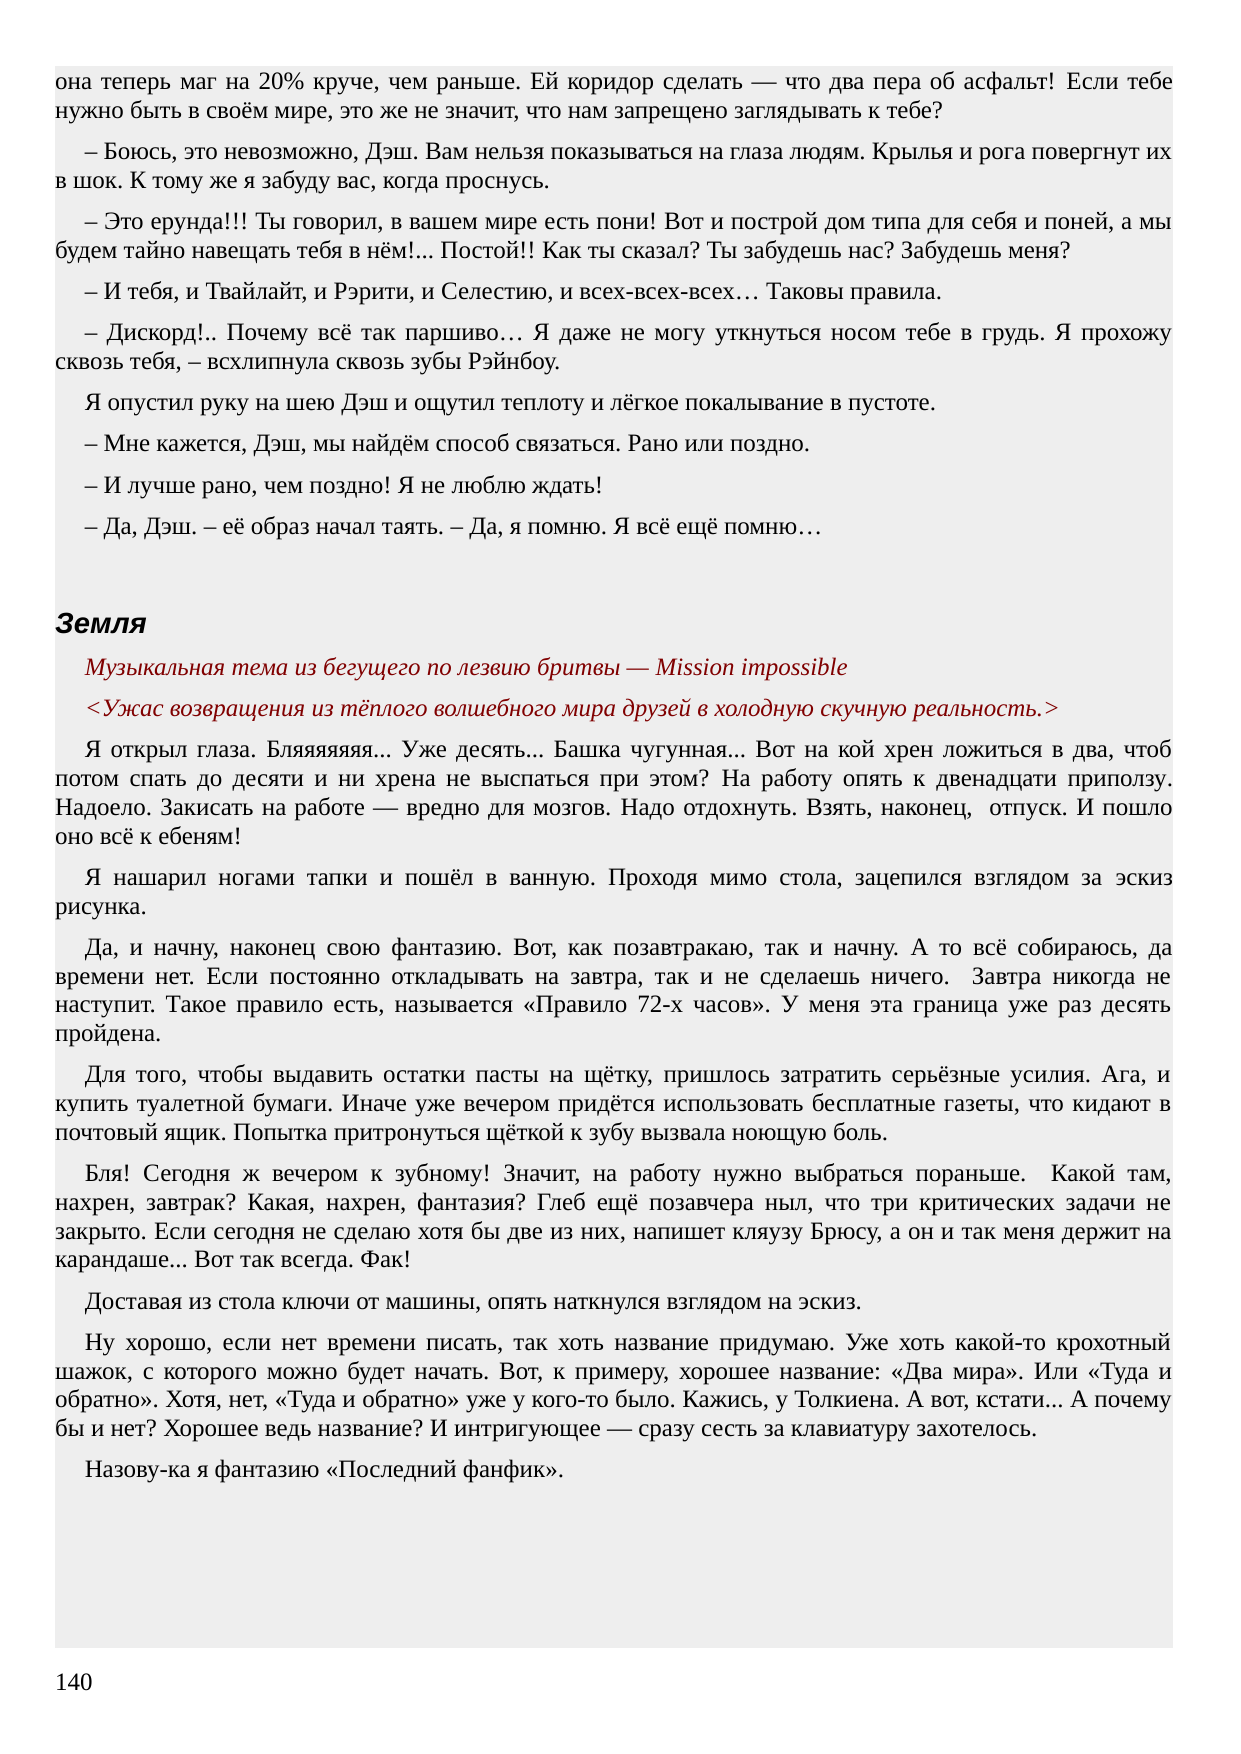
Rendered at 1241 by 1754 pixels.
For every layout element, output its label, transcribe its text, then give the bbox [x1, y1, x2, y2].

text Я нашарил ногами тапки и пошёл в ванную. Проходя мимо стола, зацепился взглядом за эскиз рисунка. [55, 862, 1173, 919]
text Ну хорошо, если нет времени писать, так хоть название придумаю. Уже хоть какой-то крохотный шажок, с которого можно будет начать. Вот, к примеру, хорошее название: «Два мира». Или «Туда и обратно». Хотя, нет, «Туда и обратно» уже у кого-то было. Кажись, у Толкиена. А вот, кстати... А почему бы и нет? Хорошее ведь название? И интригующее — сразу сесть за клавиатуру захотелось. [55, 1327, 1173, 1442]
text Я открыл глаза. Бляяяяяяя... Уже десять... Башка чугунная... Вот на кой хрен ложиться в два, чтоб потом спать до десяти и ни хрена не выспаться при этом? На работу опять к двенадцати приползу. Надоело. Закисать на работе — вредно для мозгов. Надо отдохнуть. Взять, наконец, отпуск. И пошло оно всё к ебеням! [55, 734, 1173, 849]
subtitle Земля [55, 606, 1173, 639]
text Музыкальная тема из бегущего по лезвию бритвы — Mission impossible [55, 652, 1173, 681]
text Для того, чтобы выдавить остатки пасты на щётку, пришлось затратить серьёзные усилия. Ага, и купить туалетной бумаги. Иначе уже вечером придётся использовать бесплатные газеты, что кидают в почтовый ящик. Попытка притронуться щёткой к зубу вызвала ноющую боль. [55, 1059, 1173, 1146]
text – Мне кажется, Дэш, мы найдём способ связаться. Рано или поздно. [55, 428, 1173, 457]
text – Боюсь, это невозможно, Дэш. Вам нельзя показываться на глаза людям. Крылья и рога повергнут их в шок. К тому же я забуду вас, когда проснусь. [55, 136, 1173, 193]
text Я опустил руку на шею Дэш и ощутил теплоту и лёгкое покалывание в пустоте. [55, 387, 1173, 416]
text – Это ерунда!!! Ты говорил, в вашем мире есть пони! Вот и построй дом типа для себя и поней, а мы будем тайно навещать тебя в нём!... Постой!! Как ты сказал? Ты забудешь нас? Забудешь меня? [55, 206, 1173, 263]
text – И тебя, и Твайлайт, и Рэрити, и Селестию, и всех-всех-всех… Таковы правила. [55, 276, 1173, 305]
text она теперь маг на 20% круче, чем раньше. Ей коридор сделать — что два пера об асфальт! Если тебе нужно быть в своём мире, это же не значит, что нам запрещено заглядывать к тебе? [55, 66, 1173, 123]
text Да, и начну, наконец свою фантазию. Вот, как позавтракаю, так и начну. А то всё собираюсь, да времени нет. Если постоянно откладывать на завтра, так и не сделаешь ничего. Завтра никогда не наступит. Такое правило есть, называется «Правило 72-х часов». У меня эта граница уже раз десять пройдена. [55, 932, 1173, 1047]
text <Ужас возвращения из тёплого волшебного мира друзей в холодную скучную реальность.> [55, 693, 1173, 722]
text Доставая из стола ключи от машины, опять наткнулся взглядом на эскиз. [55, 1286, 1173, 1314]
text – Дискорд!.. Почему всё так паршиво… Я даже не могу уткнуться носом тебе в грудь. Я прохожу сквозь тебя, – всхлипнула сквозь зубы Рэйнбоу. [55, 317, 1173, 375]
text – И лучше рано, чем поздно! Я не люблю ждать! [55, 470, 1173, 498]
text Бля! Сегодня ж вечером к зубному! Значит, на работу нужно выбраться пораньше. Какой там, нахрен, завтрак? Какая, нахрен, фантазия? Глеб ещё позавчера ныл, что три критических задачи не закрыто. Если сегодня не сделаю хотя бы две из них, напишет кляузу Брюсу, а он и так меня держит на карандаше... Вот так всегда. Фак! [55, 1158, 1173, 1273]
text Назову-ка я фантазию «Последний фанфик». [55, 1454, 1173, 1483]
text – Да, Дэш. – её образ начал таять. – Да, я помню. Я всё ещё помню… [55, 511, 1173, 540]
